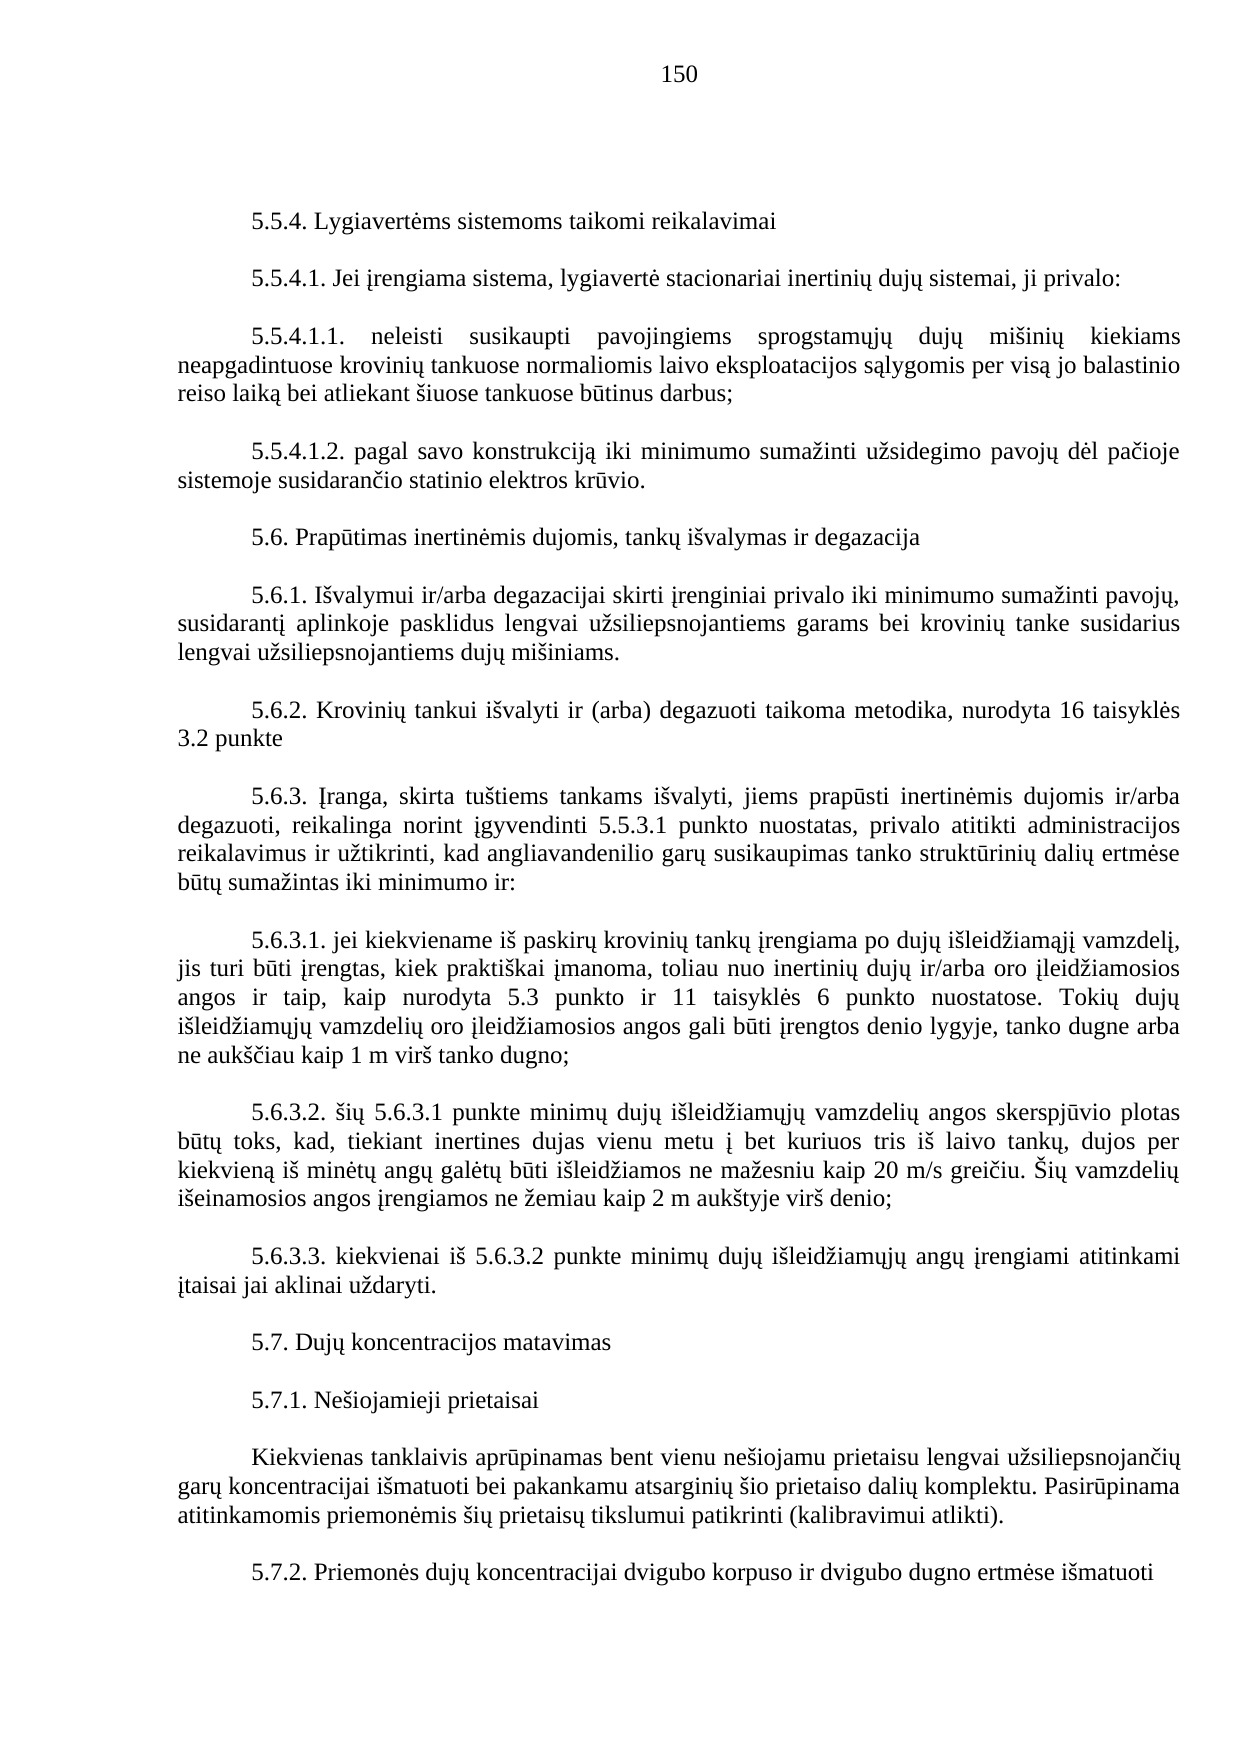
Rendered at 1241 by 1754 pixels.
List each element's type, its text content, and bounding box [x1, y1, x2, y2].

text 5.5.4. Lygiavertėms sistemoms taikomi reikalavimai [177, 206, 1181, 235]
text 5.6.2. Krovinių tankui išvalyti ir (arba) degazuoti taikoma metodika, nurodyta 16 taisyklės 3.2 punkte [177, 695, 1181, 752]
text 5.7. Dujų koncentracijos matavimas [177, 1327, 1181, 1356]
text 5.5.4.1.1. neleisti susikaupti pavojingiems sprogstamųjų dujų mišinių kiekiams neapgadintuose krovinių tankuose normaliomis laivo eksploatacijos sąlygomis per visą jo balastinio reiso laiką bei atliekant šiuose tankuose būtinus darbus; [177, 321, 1181, 407]
text 5.6.3. Įranga, skirta tuštiems tankams išvalyti, jiems prapūsti inertinėmis dujomis ir/arba degazuoti, reikalinga norint įgyvendinti 5.5.3.1 punkto nuostatas, privalo atitikti administracijos reikalavimus ir užtikrinti, kad angliavandenilio garų susikaupimas tanko struktūrinių dalių ertmėse būtų sumažintas iki minimumo ir: [177, 781, 1181, 896]
text 5.7.2. Priemonės dujų koncentracijai dvigubo korpuso ir dvigubo dugno ertmėse išmatuoti [177, 1557, 1181, 1586]
text 5.5.4.1.2. pagal savo konstrukciją iki minimumo sumažinti užsidegimo pavojų dėl pačioje sistemoje susidarančio statinio elektros krūvio. [177, 436, 1181, 493]
text 5.6.3.2. šių 5.6.3.1 punkte minimų dujų išleidžiamųjų vamzdelių angos skerspjūvio plotas būtų toks, kad, tiekiant inertines dujas vienu metu į bet kuriuos tris iš laivo tankų, dujos per kiekvieną iš minėtų angų galėtų būti išleidžiamos ne mažesniu kaip 20 m/s greičiu. Šių vamzdelių išeinamosios angos įrengiamos ne žemiau kaip 2 m aukštyje virš denio; [177, 1097, 1181, 1212]
text 5.7.1. Nešiojamieji prietaisai [177, 1385, 1181, 1413]
text 5.6.3.3. kiekvienai iš 5.6.3.2 punkte minimų dujų išleidžiamųjų angų įrengiami atitinkami įtaisai jai aklinai uždaryti. [177, 1241, 1181, 1298]
text 5.5.4.1. Jei įrengiama sistema, lygiavertė stacionariai inertinių dujų sistemai, ji privalo: [177, 263, 1181, 292]
text 5.6.1. Išvalymui ir/arba degazacijai skirti įrenginiai privalo iki minimumo sumažinti pavojų, susidarantį aplinkoje pasklidus lengvai užsiliepsnojantiems garams bei krovinių tanke susidarius lengvai užsiliepsnojantiems dujų mišiniams. [177, 580, 1181, 666]
text Kiekvienas tanklaivis aprūpinamas bent vienu nešiojamu prietaisu lengvai užsiliepsnojančių garų koncentracijai išmatuoti bei pakankamu atsarginių šio prietaiso dalių komplektu. Pasirūpinama atitinkamomis priemonėmis šių prietaisų tikslumui patikrinti (kalibravimui atlikti). [177, 1442, 1181, 1528]
text 5.6. Prapūtimas inertinėmis dujomis, tankų išvalymas ir degazacija [177, 522, 1181, 551]
text 5.6.3.1. jei kiekviename iš paskirų krovinių tankų įrengiama po dujų išleidžiamąjį vamzdelį, jis turi būti įrengtas, kiek praktiškai įmanoma, toliau nuo inertinių dujų ir/arba oro įleidžiamosios angos ir taip, kaip nurodyta 5.3 punkto ir 11 taisyklės 6 punkto nuostatose. Tokių dujų išleidžiamųjų vamzdelių oro įleidžiamosios angos gali būti įrengtos denio lygyje, tanko dugne arba ne aukščiau kaip 1 m virš tanko dugno; [177, 925, 1181, 1068]
